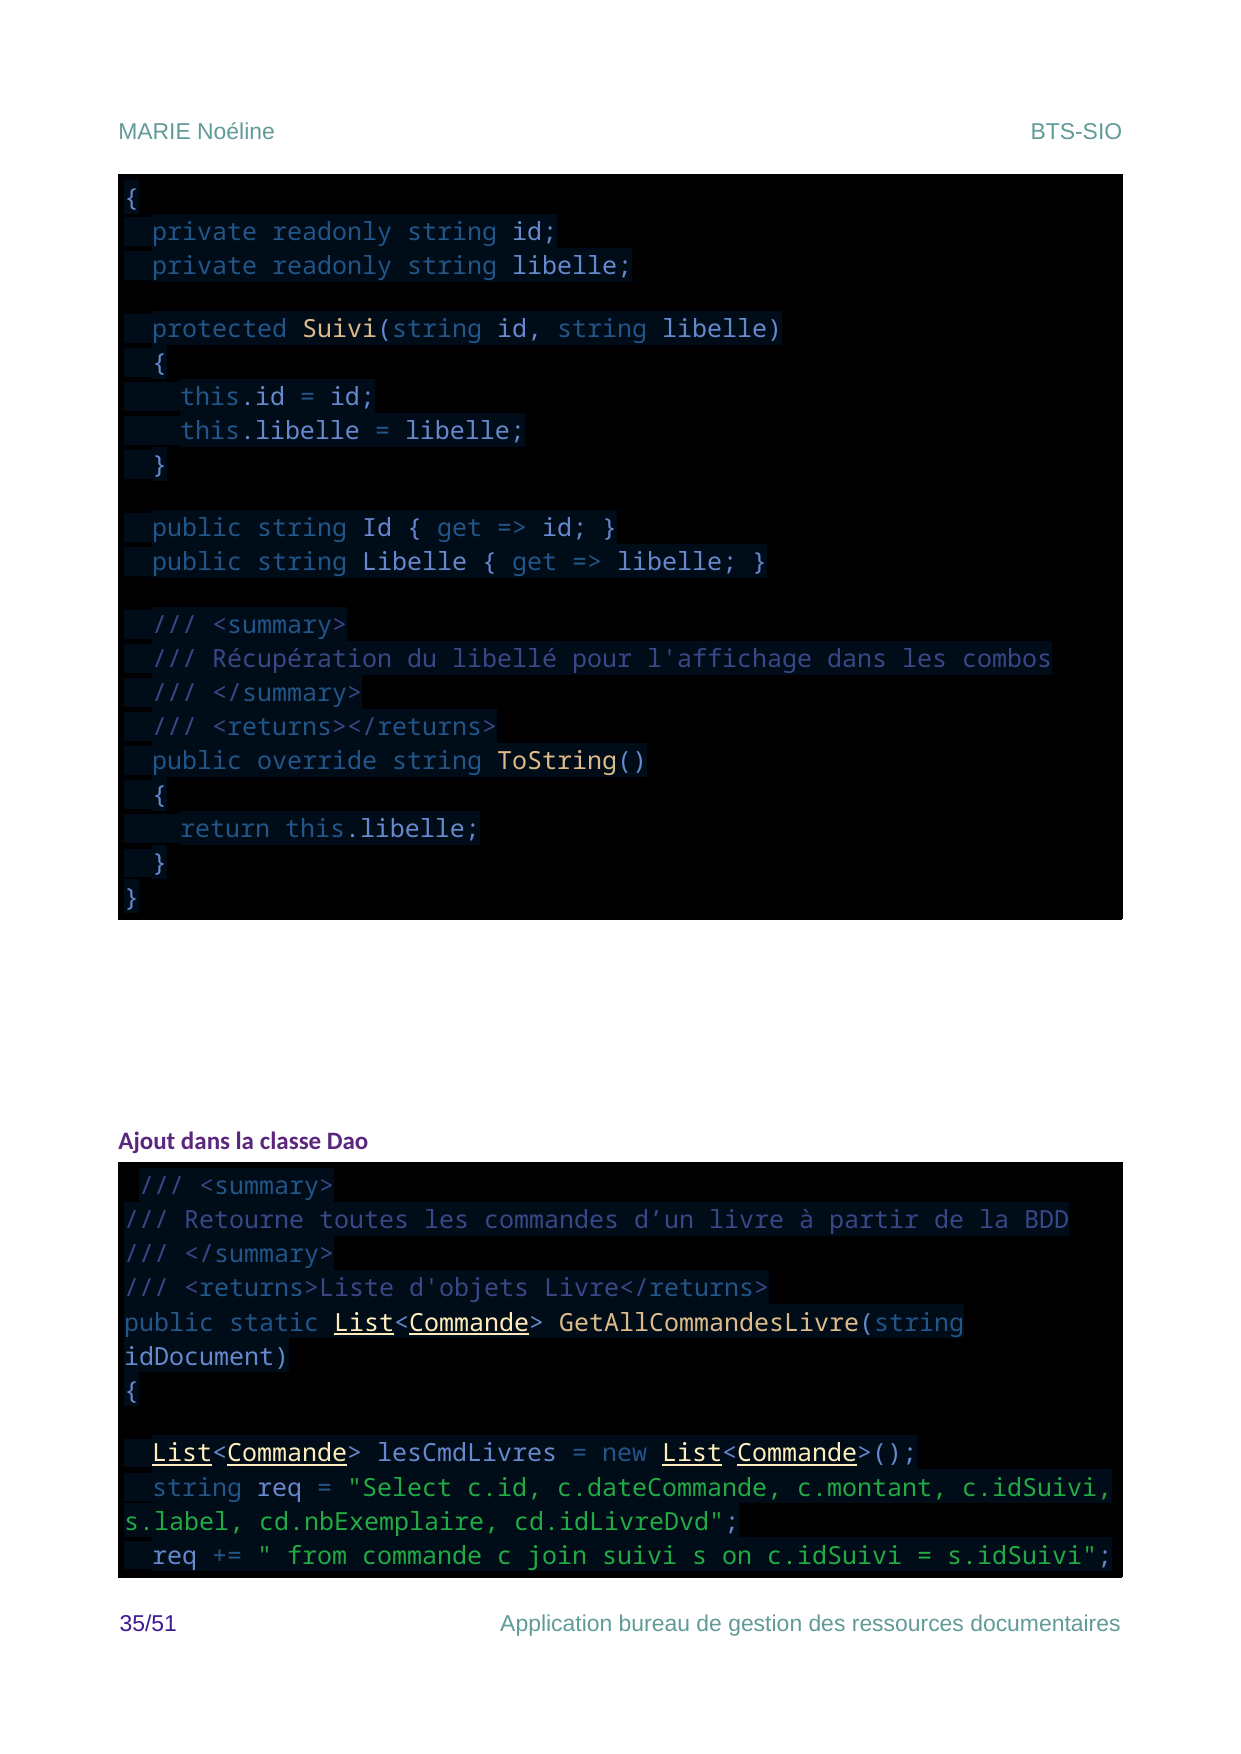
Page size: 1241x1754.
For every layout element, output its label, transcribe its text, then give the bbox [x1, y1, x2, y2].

subtitle Ajout dans la classe Dao [118, 1125, 1122, 1156]
table_header { private readonly string id; private readonly string libelle; protected Suivi(string id, string libelle) { this.id = id; this.libelle = libelle; } public string Id { get => id; } public string Libelle { get => libelle; } /// <summary> /// Récupération du libellé pour l'affichage dans les combos /// </summary> /// <returns></returns> public override string ToString() { return this.libelle; } } [119, 175, 1122, 919]
table_header /// <summary> /// Retourne toutes les commandes d’un livre à partir de la BDD /// </summary> /// <returns>Liste d'objets Livre</returns> public static List<Commande> GetAllCommandesLivre(string idDocument) { List<Commande> lesCmdLivres = new List<Commande>(); string req = "Select c.id, c.dateCommande, c.montant, c.idSuivi, s.label, cd.nbExemplaire, cd.idLivreDvd"; req += " from commande c join suivi s on c.idSuivi = s.idSuivi"; [119, 1163, 1122, 1577]
